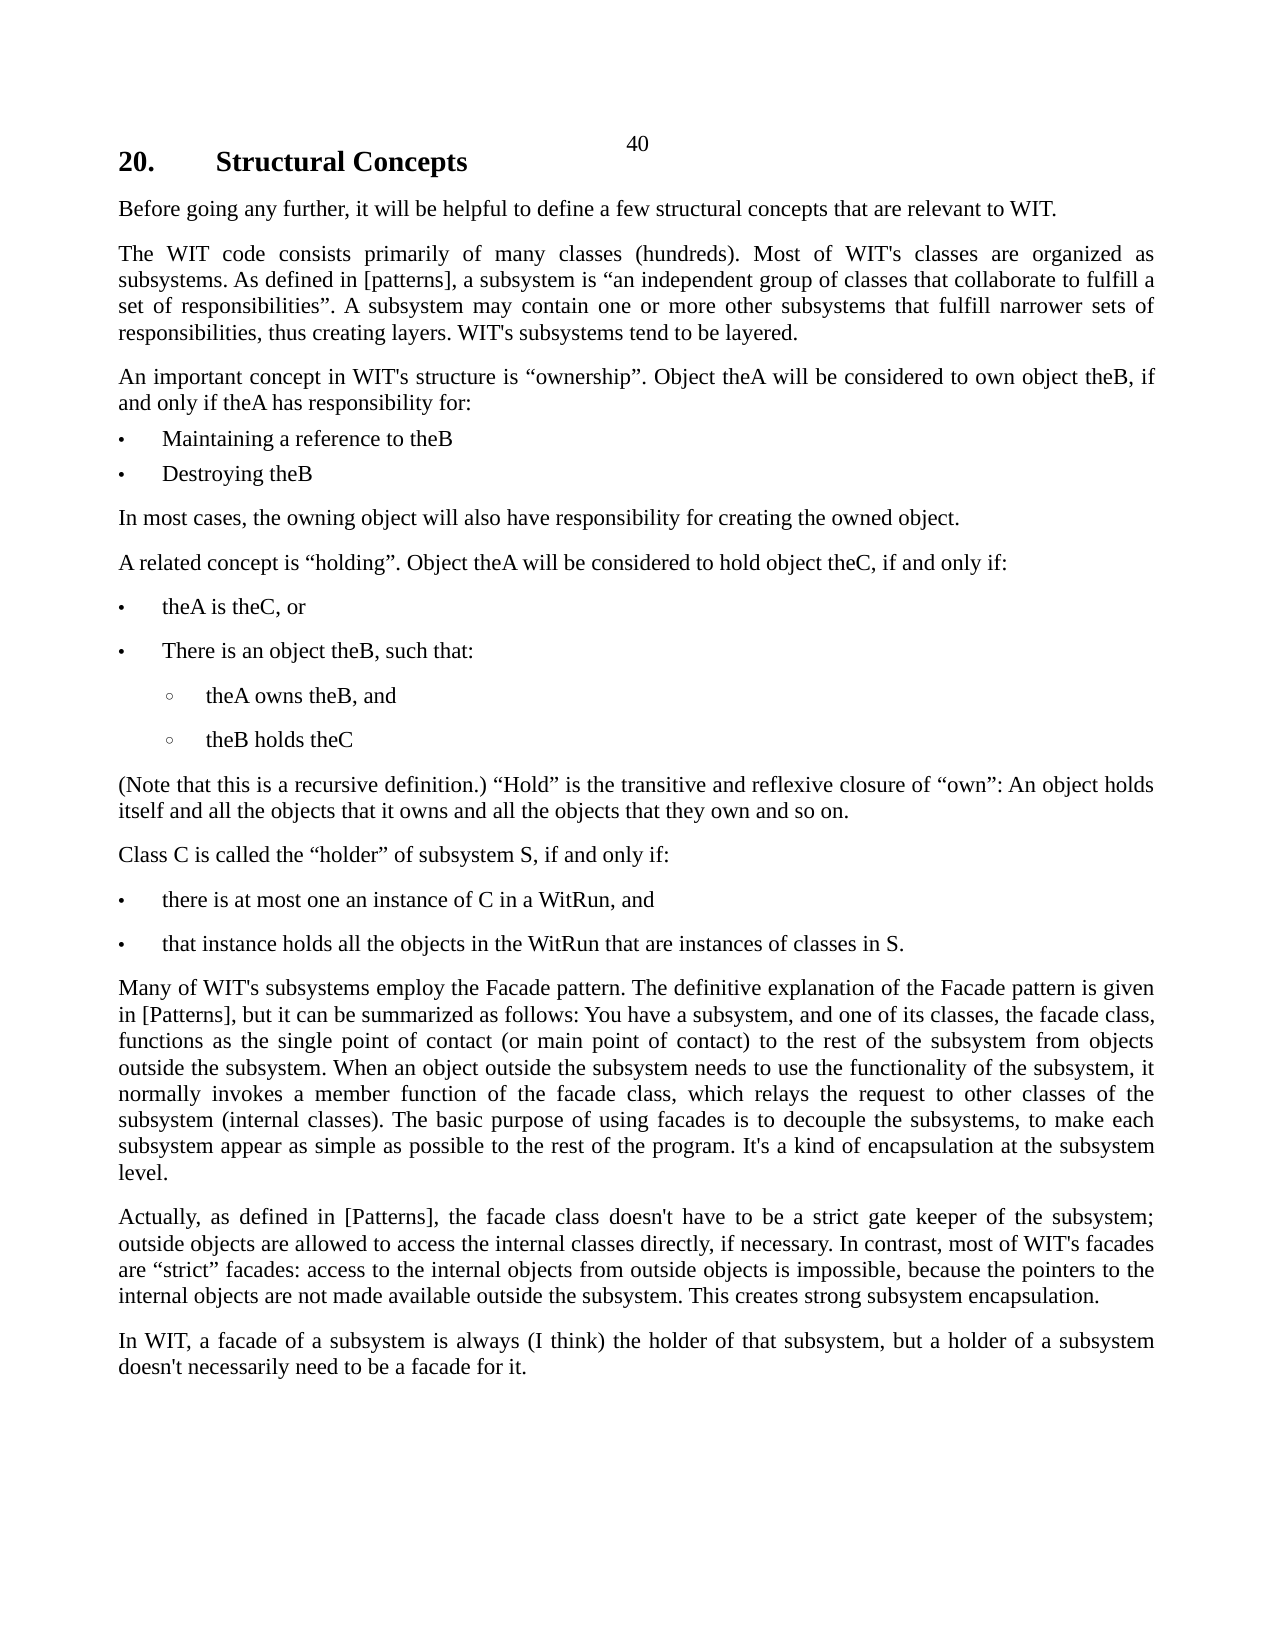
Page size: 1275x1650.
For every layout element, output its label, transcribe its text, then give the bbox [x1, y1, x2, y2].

text Actually, as defined in [Patterns], the facade class doesn't have to be a strict gate keeper of the subsystem; outside objects are allowed to access the internal classes directly, if necessary. In contrast, most of WIT's facades are “strict” facades: access to the internal objects from outside objects is impossible, because the pointers to the internal objects are not made available outside the subsystem. This creates strong subsystem encapsulation. [118, 1203, 1157, 1309]
list Destroying theB [118, 460, 1157, 486]
list theA owns theB, and [162, 682, 1157, 708]
text An important concept in WIT's structure is “ownership”. Object theA will be considered to own object theB, if and only if theA has responsibility for: [118, 363, 1157, 416]
subtitle Structural Concepts [118, 144, 1157, 177]
list theA is theC, or [118, 593, 1157, 619]
text (Note that this is a recursive definition.) “Hold” is the transitive and reflexive closure of “own”: An object holds itself and all the objects that it owns and all the objects that they own and so on. [118, 771, 1157, 823]
text Many of WIT's subsystems employ the Facade pattern. The definitive explanation of the Facade pattern is given in [Patterns], but it can be summarized as follows: You have a subsystem, and one of its classes, the facade class, functions as the single point of contact (or main point of contact) to the rest of the subsystem from objects outside the subsystem. When an object outside the subsystem needs to use the functionality of the subsystem, it normally invokes a member function of the facade class, which relays the request to other classes of the subsystem (internal classes). The basic purpose of using facades is to decouple the subsystems, to make each subsystem appear as simple as possible to the rest of the program. It's a kind of encapsulation at the subsystem level. [118, 974, 1157, 1185]
list Maintaining a reference to theB [118, 425, 1157, 451]
text A related concept is “holding”. Object theA will be considered to hold object theC, if and only if: [118, 549, 1157, 575]
text In WIT, a facade of a subsystem is always (I think) the holder of that subsystem, but a holder of a subsystem doesn't necessarily need to be a facade for it. [118, 1327, 1157, 1379]
list theB holds theC [162, 726, 1157, 753]
list that instance holds all the objects in the WitRun that are instances of classes in S. [118, 930, 1157, 956]
text The WIT code consists primarily of many classes (hundreds). Most of WIT's classes are organized as subsystems. As defined in [patterns], a subsystem is “an independent group of classes that collaborate to fulfill a set of responsibilities”. A subsystem may contain one or more other subsystems that fulfill narrower sets of responsibilities, thus creating layers. WIT's subsystems tend to be layered. [118, 239, 1157, 345]
list there is at most one an instance of C in a WitRun, and [118, 886, 1157, 912]
text Class C is called the “holder” of subsystem S, if and only if: [118, 841, 1157, 868]
text In most cases, the owning object will also have responsibility for creating the owned object. [118, 504, 1157, 531]
text Before going any further, it will be helpful to define a few structural concepts that are relevant to WIT. [118, 195, 1157, 222]
list There is an object theB, such that: [118, 637, 1157, 664]
